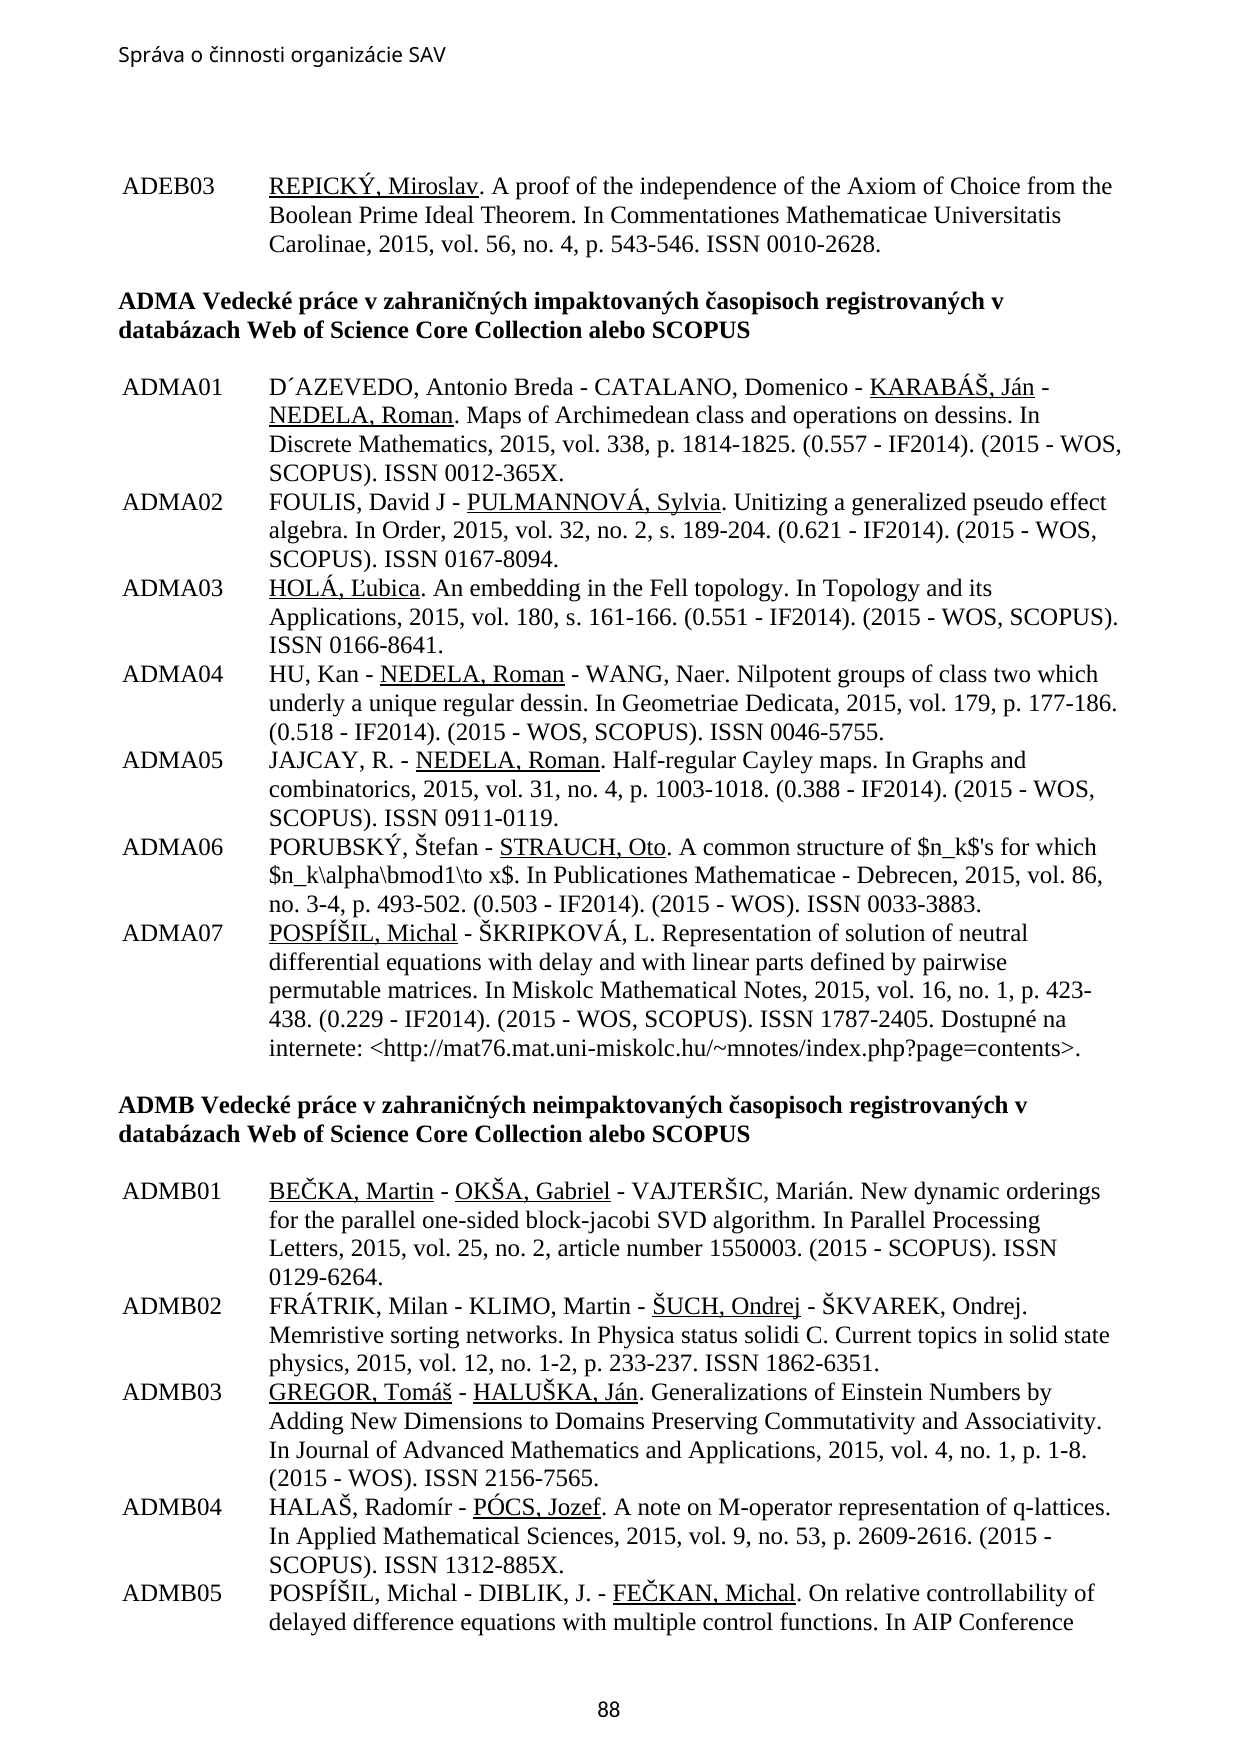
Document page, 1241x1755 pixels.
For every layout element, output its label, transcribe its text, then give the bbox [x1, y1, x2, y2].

table_cell FRÁTRIK, Milan - KLIMO, Martin - ŠUCH, Ondrej - ŠKVAREK, Ondrej. Memristive sorting networks. In Physica status solidi C. Current topics in solid state physics, 2015, vol. 12, no. 1-2, p. 233-237. ISSN 1862-6351. [269, 1291, 1122, 1377]
table_header ADMA01 [122, 372, 269, 487]
table_cell HALAŠ, Radomír - PÓCS, Jozef. A note on M-operator representation of q-lattices. In Applied Mathematical Sciences, 2015, vol. 9, no. 53, p. 2609-2616. (2015 - SCOPUS). ISSN 1312-885X. [269, 1492, 1122, 1578]
table_cell ADMB05 [122, 1579, 269, 1636]
table_cell ADMA05 [122, 745, 269, 832]
text ADMB Vedecké práce v zahraničných neimpaktovaných časopisoch registrovaných v databázach Web of Science Core Collection alebo SCOPUS [118, 1062, 1122, 1176]
table_cell FOULIS, David J - PULMANNOVÁ, Sylvia. Unitizing a generalized pseudo effect algebra. In Order, 2015, vol. 32, no. 2, s. 189-204. (0.621 - IF2014). (2015 - WOS, SCOPUS). ISSN 0167-8094. [269, 487, 1122, 573]
table_header ADEB03 [122, 171, 269, 257]
table_cell HU, Kan - NEDELA, Roman - WANG, Naer. Nilpotent groups of class two which underly a unique regular dessin. In Geometriae Dedicata, 2015, vol. 179, p. 177-186. (0.518 - IF2014). (2015 - WOS, SCOPUS). ISSN 0046-5755. [269, 659, 1122, 745]
table_header ADMB01 [122, 1176, 269, 1291]
table_header REPICKÝ, Miroslav. A proof of the independence of the Axiom of Choice from the Boolean Prime Ideal Theorem. In Commentationes Mathematicae Universitatis Carolinae, 2015, vol. 56, no. 4, p. 543-546. ISSN 0010-2628. [269, 171, 1122, 257]
table_cell GREGOR, Tomáš - HALUŠKA, Ján. Generalizations of Einstein Numbers by Adding New Dimensions to Domains Preserving Commutativity and Associativity. In Journal of Advanced Mathematics and Applications, 2015, vol. 4, no. 1, p. 1-8. (2015 - WOS). ISSN 2156-7565. [269, 1377, 1122, 1492]
table_cell ADMA07 [122, 918, 269, 1062]
table_cell PORUBSKÝ, Štefan - STRAUCH, Oto. A common structure of $n_k$'s for which $n_k\alpha\bmod1\to x$. In Publicationes Mathematicae - Debrecen, 2015, vol. 86, no. 3-4, p. 493-502. (0.503 - IF2014). (2015 - WOS). ISSN 0033-3883. [269, 832, 1122, 918]
table_cell JAJCAY, R. - NEDELA, Roman. Half-regular Cayley maps. In Graphs and combinatorics, 2015, vol. 31, no. 4, p. 1003-1018. (0.388 - IF2014). (2015 - WOS, SCOPUS). ISSN 0911-0119. [269, 745, 1122, 832]
table_cell ADMA02 [122, 487, 269, 573]
table_cell POSPÍŠIL, Michal - ŠKRIPKOVÁ, L. Representation of solution of neutral differential equations with delay and with linear parts defined by pairwise permutable matrices. In Miskolc Mathematical Notes, 2015, vol. 16, no. 1, p. 423-438. (0.229 - IF2014). (2015 - WOS, SCOPUS). ISSN 1787-2405. Dostupné na internete: <http://mat76.mat.uni-miskolc.hu/~mnotes/index.php?page=contents>. [269, 918, 1122, 1062]
table_cell ADMB03 [122, 1377, 269, 1492]
table_cell ADMA04 [122, 659, 269, 745]
text ADMA Vedecké práce v zahraničných impaktovaných časopisoch registrovaných v databázach Web of Science Core Collection alebo SCOPUS [118, 257, 1122, 372]
table_cell ADMA03 [122, 573, 269, 659]
table_cell ADMB02 [122, 1291, 269, 1377]
table_cell HOLÁ, Ľubica. An embedding in the Fell topology. In Topology and its Applications, 2015, vol. 180, s. 161-166. (0.551 - IF2014). (2015 - WOS, SCOPUS). ISSN 0166-8641. [269, 573, 1122, 659]
table_cell POSPÍŠIL, Michal - DIBLIK, J. - FEČKAN, Michal. On relative controllability of delayed difference equations with multiple control functions. In AIP Conference [269, 1579, 1122, 1636]
table_cell ADMA06 [122, 832, 269, 918]
table_header D´AZEVEDO, Antonio Breda - CATALANO, Domenico - KARABÁŠ, Ján - NEDELA, Roman. Maps of Archimedean class and operations on dessins. In Discrete Mathematics, 2015, vol. 338, p. 1814-1825. (0.557 - IF2014). (2015 - WOS, SCOPUS). ISSN 0012-365X. [269, 372, 1122, 487]
table_header BEČKA, Martin - OKŠA, Gabriel - VAJTERŠIC, Marián. New dynamic orderings for the parallel one-sided block-jacobi SVD algorithm. In Parallel Processing Letters, 2015, vol. 25, no. 2, article number 1550003. (2015 - SCOPUS). ISSN 0129-6264. [269, 1176, 1122, 1291]
table_cell ADMB04 [122, 1492, 269, 1578]
